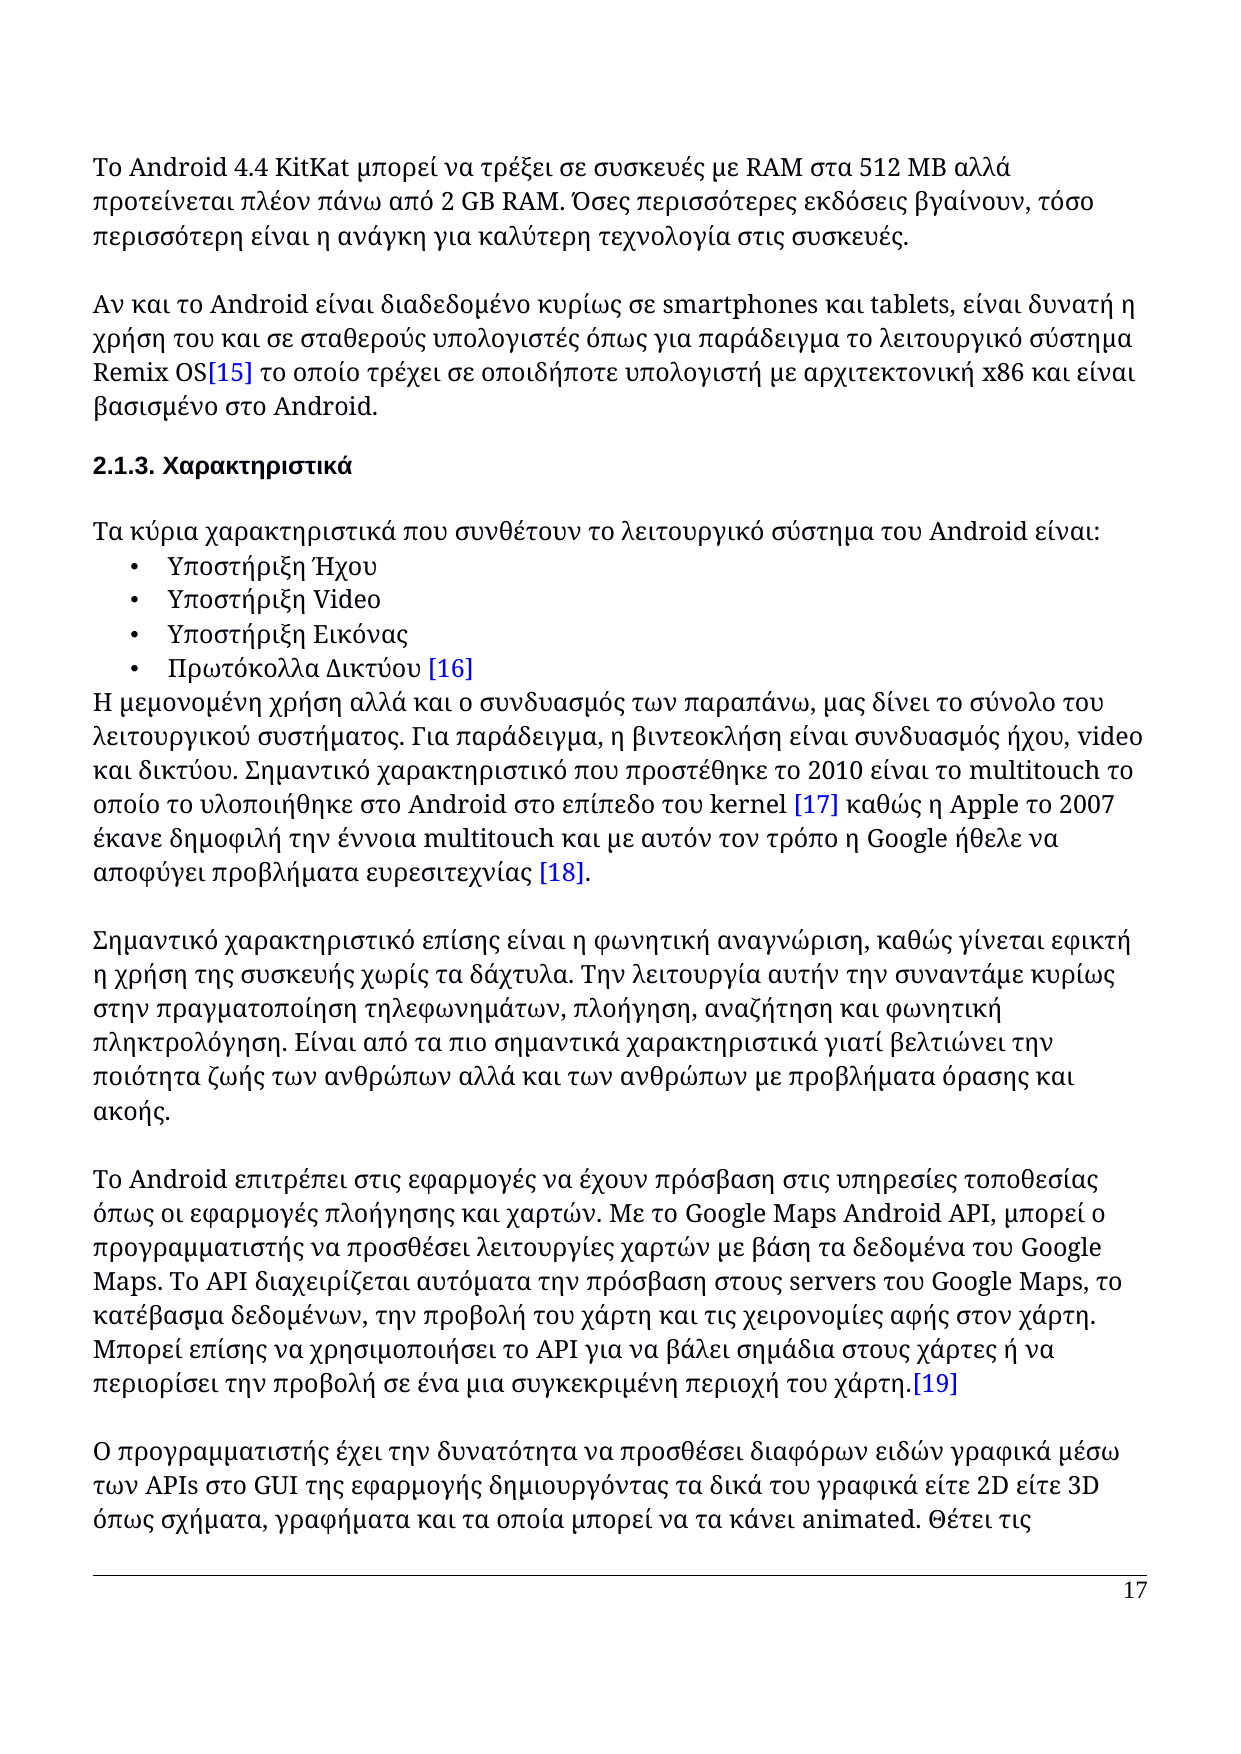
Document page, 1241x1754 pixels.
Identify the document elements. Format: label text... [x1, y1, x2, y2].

list Υποστήριξη Video [130, 582, 1147, 616]
text Το Android επιτρέπει στις εφαρμογές να έχουν πρόσβαση στις υπηρεσίες τοποθεσίας όπως οι εφαρμογές πλοήγησης και χαρτών. Με το Google Maps Android API, μπορεί ο προγραμματιστής να προσθέσει λειτουργίες χαρτών με βάση τα δεδομένα του Google Maps. Το API διαχειρίζεται αυτόματα την πρόσβαση στους servers του Google Maps, το κατέβασμα δεδομένων, την προβολή του χάρτη και τις χειρονομίες αφής στον χάρτη. Μπορεί επίσης να χρησιμοποιήσει το API για να βάλει σημάδια στους χάρτες ή να περιορίσει την προβολή σε ένα μια συγκεκριμένη περιοχή του χάρτη.[19] [93, 1161, 1147, 1400]
text Τα κύρια χαρακτηριστικά που συνθέτουν το λειτουργικό σύστημα του Android είναι: [93, 514, 1147, 548]
text 2.1.3. Χαρακτηριστικά [93, 451, 1147, 480]
list Πρωτόκολλα Δικτύου [16] [130, 650, 1147, 684]
list Υποστήριξη Ήχου [130, 548, 1147, 582]
text Αν και το Android είναι διαδεδομένο κυρίως σε smartphones και tablets, είναι δυνατή η χρήση του και σε σταθερούς υπολογιστές όπως για παράδειγμα το λειτουργικό σύστημα Remix OS[15] το οποίο τρέχει σε οποιδήποτε υπολογιστή με αρχιτεκτονική x86 και είναι βασισμένο στο Android. [93, 286, 1147, 422]
text Σημαντικό χαρακτηριστικό επίσης είναι η φωνητική αναγνώριση, καθώς γίνεται εφικτή η χρήση της συσκευής χωρίς τα δάχτυλα. Την λειτουργία αυτήν την συναντάμε κυρίως στην πραγματοποίηση τηλεφωνημάτων, πλοήγηση, αναζήτηση και φωνητική πληκτρολόγηση. Είναι από τα πιο σημαντικά χαρακτηριστικά γιατί βελτιώνει την ποιότητα ζωής των ανθρώπων αλλά και των ανθρώπων με προβλήματα όρασης και ακοής. [93, 923, 1147, 1127]
text Η μεμονομένη χρήση αλλά και ο συνδυασμός των παραπάνω, μας δίνει το σύνολο του λειτουργικού συστήματος. Για παράδειγμα, η βιντεοκλήση είναι συνδυασμός ήχου, video και δικτύου. Σημαντικό χαρακτηριστικό που προστέθηκε το 2010 είναι το multitouch το οποίο το υλοποιήθηκε στο Android στο επίπεδο του kernel [17] καθώς η Apple το 2007 έκανε δημοφιλή την έννοια multitouch και με αυτόν τον τρόπο η Google ήθελε να αποφύγει προβλήματα ευρεσιτεχνίας [18]. [93, 684, 1147, 889]
list Υποστήριξη Εικόνας [130, 616, 1147, 650]
text Το Android 4.4 KitKat μπορεί να τρέξει σε συσκευές με RAM στα 512 MB αλλά προτείνεται πλέον πάνω από 2 GB RAM. Όσες περισσότερες εκδόσεις βγαίνουν, τόσο περισσότερη είναι η ανάγκη για καλύτερη τεχνολογία στις συσκευές. [93, 150, 1147, 252]
text Ο προγραμματιστής έχει την δυνατότητα να προσθέσει διαφόρων ειδών γραφικά μέσω των APIs στο GUI της εφαρμογής δημιουργόντας τα δικά του γραφικά είτε 2D είτε 3D όπως σχήματα, γραφήματα και τα οποία μπορεί να τα κάνει animated. Θέτει τις [93, 1434, 1147, 1536]
